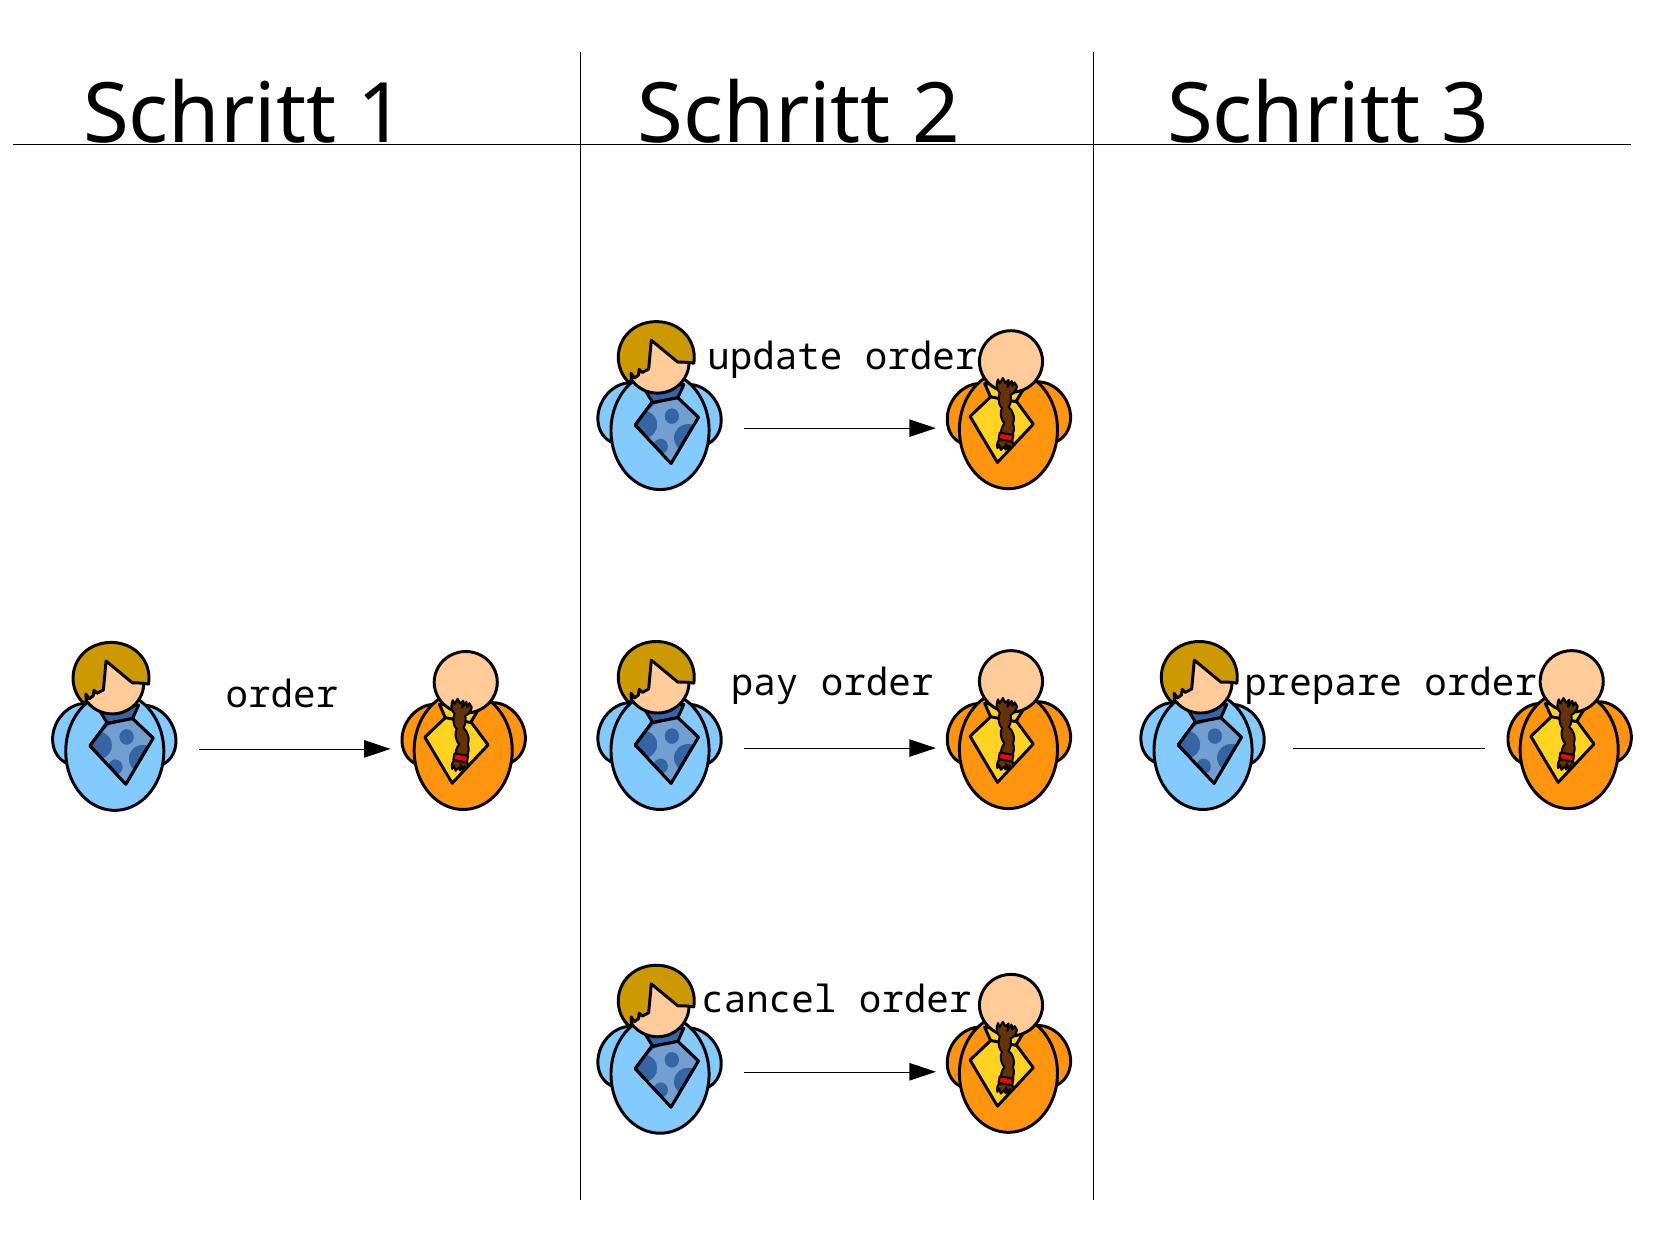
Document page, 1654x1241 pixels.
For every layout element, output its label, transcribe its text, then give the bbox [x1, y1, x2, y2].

text_box cancel order [686, 965, 987, 1068]
text_box [1181, 720, 1231, 780]
text_box update order [692, 321, 993, 424]
text_box [597, 321, 721, 490]
text_box pay order [716, 647, 949, 750]
text_box [947, 330, 1071, 489]
text_box prepare order [1229, 647, 1552, 750]
text_box [52, 642, 176, 811]
text_box [949, 650, 1071, 809]
text_box [638, 400, 692, 460]
text_box Schritt 2 [623, 46, 1068, 145]
text_box [597, 641, 720, 810]
text_box [1140, 641, 1263, 810]
text_box Schritt 3 [1152, 46, 1593, 145]
text_box [402, 661, 526, 810]
text_box [638, 1044, 691, 1103]
text_box [1509, 650, 1632, 809]
text_box [444, 651, 488, 660]
text_box Schritt 1 [68, 46, 500, 145]
text_box order [210, 660, 489, 719]
text_box [947, 974, 1071, 1133]
text_box [597, 965, 721, 1134]
